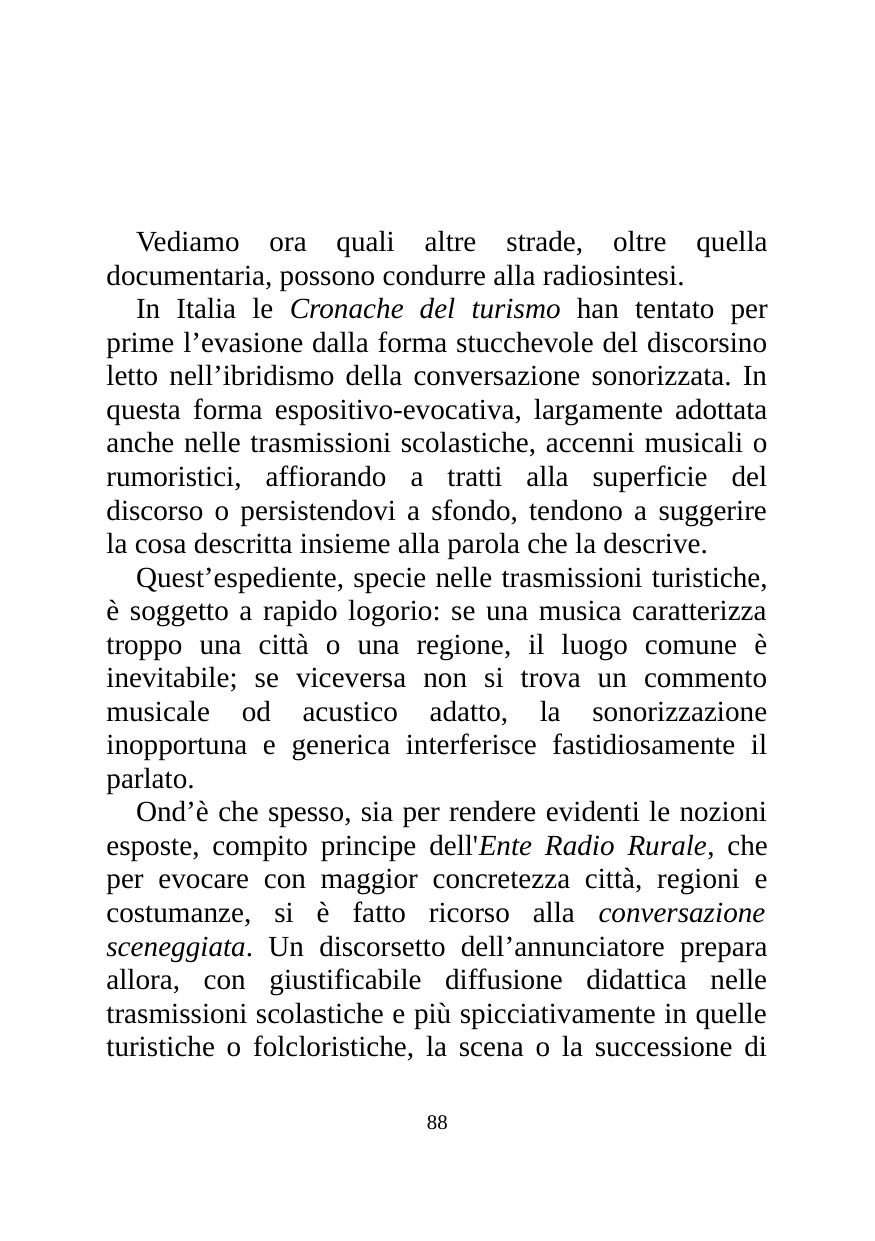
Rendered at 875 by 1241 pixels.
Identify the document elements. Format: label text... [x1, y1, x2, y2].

text Ond’è che spesso, sia per rendere evidenti le nozioni esposte, compito principe dell'Ente Radio Rurale, che per evocare con maggior concretezza città, regioni e costumanze, si è fatto ricorso alla conversazione sceneggiata. Un discorsetto dell’annunciatore prepara allora, con giustificabile diffusione didattica nelle trasmissioni scolastiche e più spicciativamente in quelle turistiche o folcloristiche, la scena o la successione di [106, 794, 768, 1063]
text Quest’espediente, specie nelle trasmissioni turistiche, è soggetto a rapido logorio: se una musica caratterizza troppo una città o una regione, il luogo comune è inevitabile; se viceversa non si trova un commento musicale od acustico adatto, la sonorizzazione inopportuna e generica interferisce fastidiosamente il parlato. [106, 560, 768, 794]
text Vediamo ora quali altre strade, oltre quella documentaria, possono condurre alla radiosintesi. [106, 224, 768, 291]
text In Italia le Cronache del turismo han tentato per prime l’evasione dalla forma stucchevole del discorsino letto nell’ibridismo della conversazione sonorizzata. In questa forma espositivo-evocativa, largamente adottata anche nelle trasmissioni scolastiche, accenni musicali o rumoristici, affiorando a tratti alla superficie del discorso o persistendovi a sfondo, tendono a suggerire la cosa descritta insieme alla parola che la descrive. [106, 291, 768, 560]
